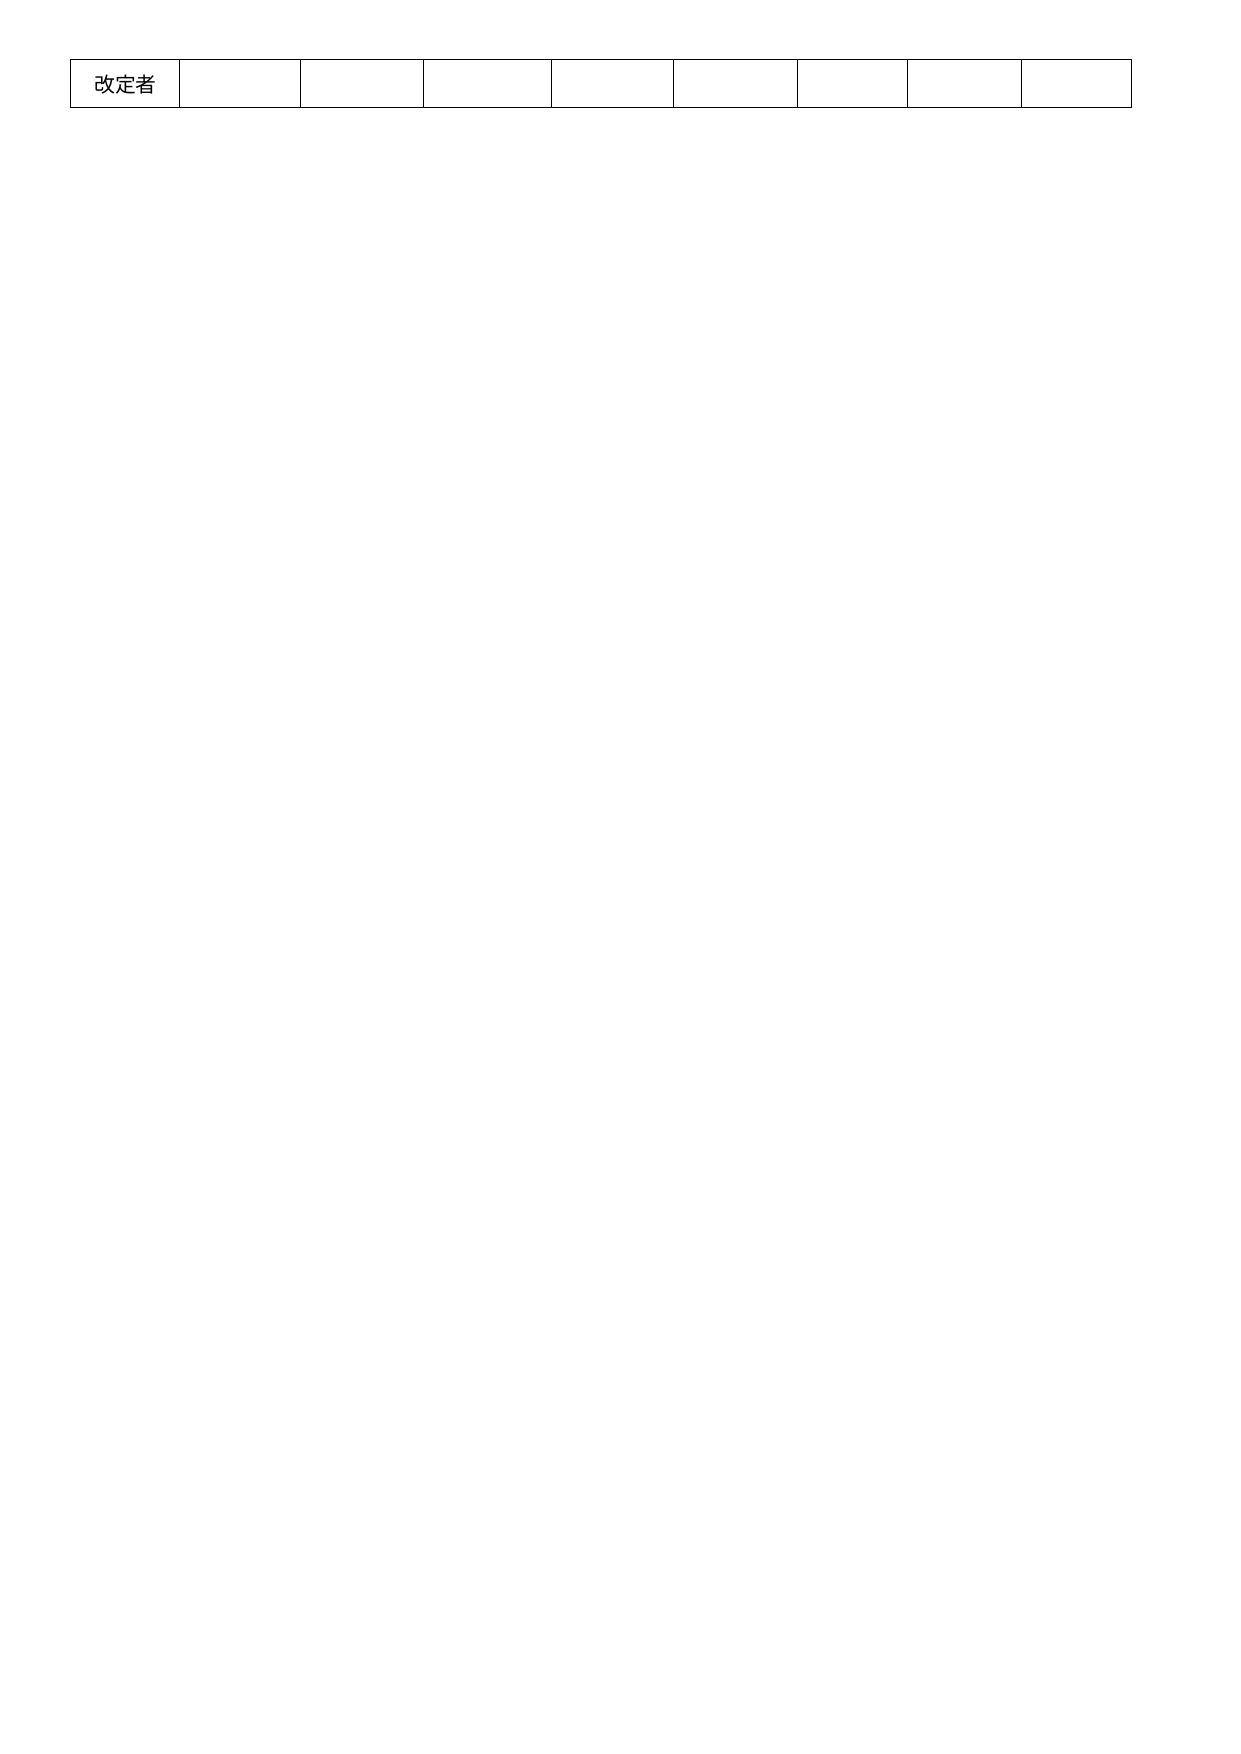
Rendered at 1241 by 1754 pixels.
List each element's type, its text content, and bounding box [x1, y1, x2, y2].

table_cell [674, 60, 797, 107]
table_cell [1022, 60, 1131, 107]
table_cell [424, 60, 551, 107]
table_cell [552, 60, 673, 107]
table_cell [908, 60, 1021, 107]
table_cell [180, 60, 300, 107]
table_cell [301, 60, 423, 107]
table_cell 改定者 [71, 60, 179, 107]
table_cell [798, 60, 907, 107]
